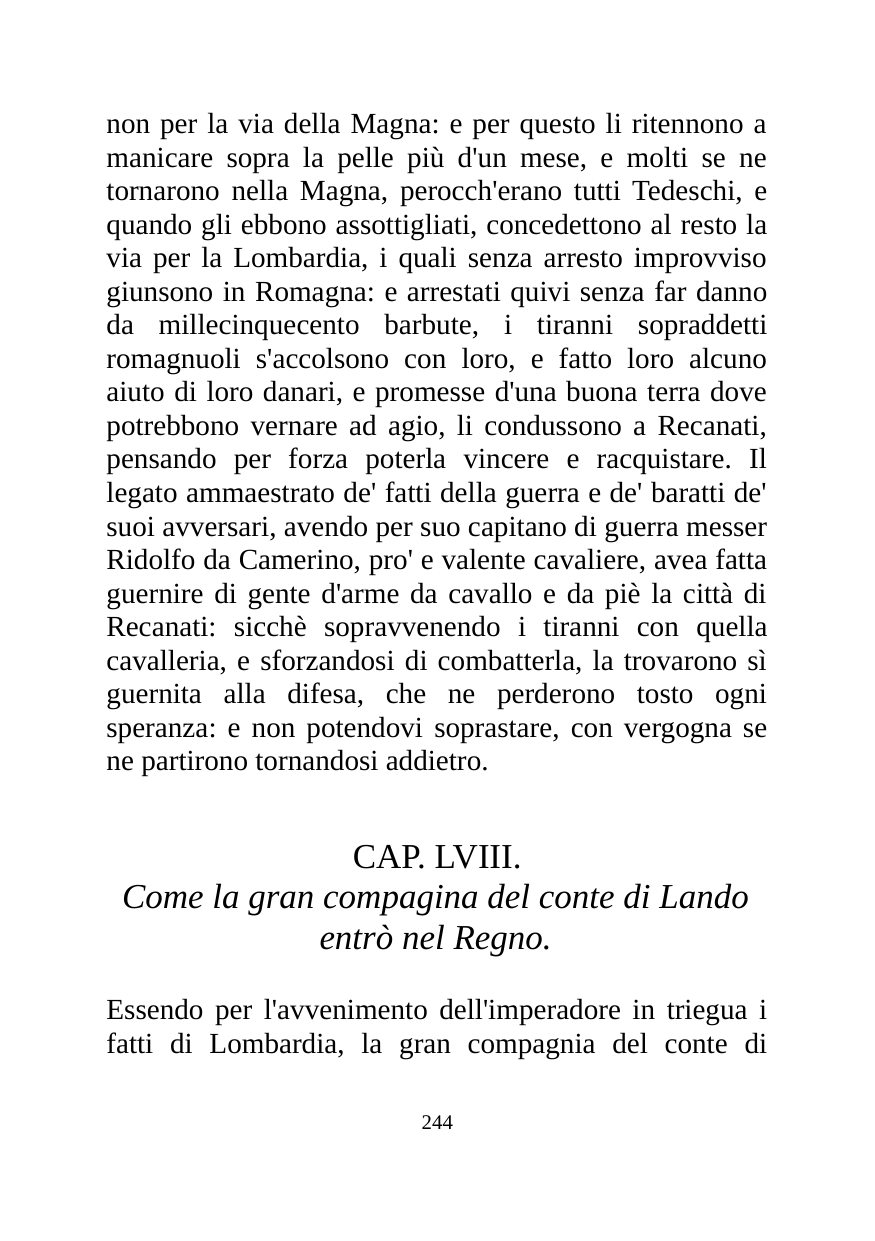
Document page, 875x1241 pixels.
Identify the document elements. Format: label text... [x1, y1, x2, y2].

text Essendo per l'avvenimento dell'imperadore in triegua i fatti di Lombardia, la gran compagnia del conte di [106, 992, 768, 1059]
text non per la via della Magna: e per questo li ritennono a manicare sopra la pelle più d'un mese, e molti se ne tornarono nella Magna, perocch'erano tutti Tedeschi, e quando gli ebbono assottigliati, concedettono al resto la via per la Lombardia, i quali senza arresto improvviso giunsono in Romagna: e arrestati quivi senza far danno da millecinquecento barbute, i tiranni sopraddetti romagnuoli s'accolsono con loro, e fatto loro alcuno aiuto di loro danari, e promesse d'una buona terra dove potrebbono vernare ad agio, li condussono a Recanati, pensando per forza poterla vincere e racquistare. Il legato ammaestrato de' fatti della guerra e de' baratti de' suoi avversari, avendo per suo capitano di guerra messer Ridolfo da Camerino, pro' e valente cavaliere, avea fatta guernire di gente d'arme da cavallo e da piè la città di Recanati: sicchè sopravvenendo i tiranni con quella cavalleria, e sforzandosi di combatterla, la trovarono sì guernita alla difesa, che ne perderono tosto ogni speranza: e non potendovi soprastare, con vergogna se ne partirono tornandosi addietro. [106, 106, 768, 777]
subtitle CAP. LVIII. Come la gran compagina del conte di Lando entrò nel Regno. [106, 836, 768, 957]
